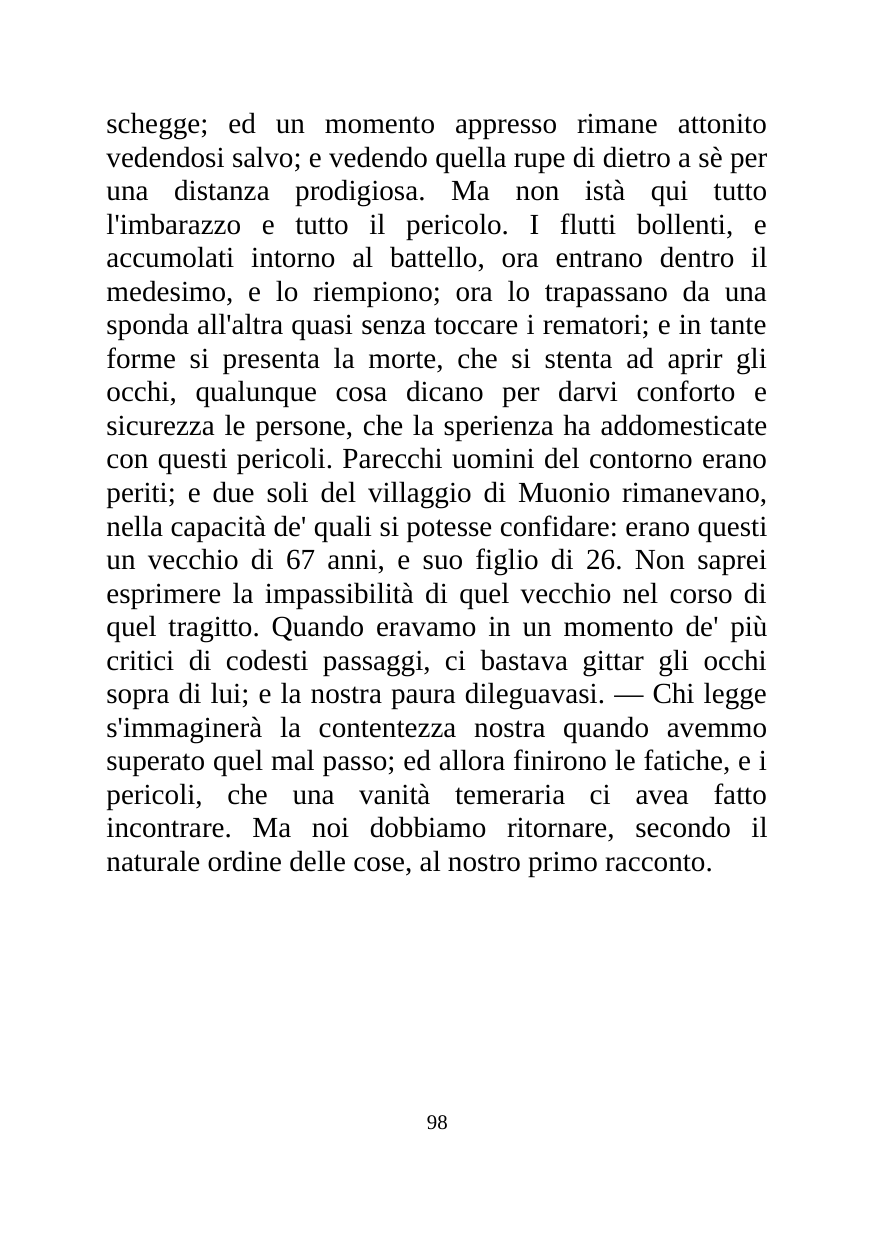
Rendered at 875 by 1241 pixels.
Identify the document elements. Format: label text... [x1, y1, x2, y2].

text schegge; ed un momento appresso rimane attonito vedendosi salvo; e vedendo quella rupe di dietro a sè per una distanza prodigiosa. Ma non istà qui tutto l'imbarazzo e tutto il pericolo. I flutti bollenti, e accumolati intorno al battello, ora entrano dentro il medesimo, e lo riempiono; ora lo trapassano da una sponda all'altra quasi senza toccare i rematori; e in tante forme si presenta la morte, che si stenta ad aprir gli occhi, qualunque cosa dicano per darvi conforto e sicurezza le persone, che la sperienza ha addomesticate con questi pericoli. Parecchi uomini del contorno erano periti; e due soli del villaggio di Muonio rimanevano, nella capacità de' quali si potesse confidare: erano questi un vecchio di 67 anni, e suo figlio di 26. Non saprei esprimere la impassibilità di quel vecchio nel corso di quel tragitto. Quando eravamo in un momento de' più critici di codesti passaggi, ci bastava gittar gli occhi sopra di lui; e la nostra paura dileguavasi. — Chi legge s'immaginerà la contentezza nostra quando avemmo superato quel mal passo; ed allora finirono le fatiche, e i pericoli, che una vanità temeraria ci avea fatto incontrare. Ma noi dobbiamo ritornare, secondo il naturale ordine delle cose, al nostro primo racconto. [106, 106, 768, 878]
